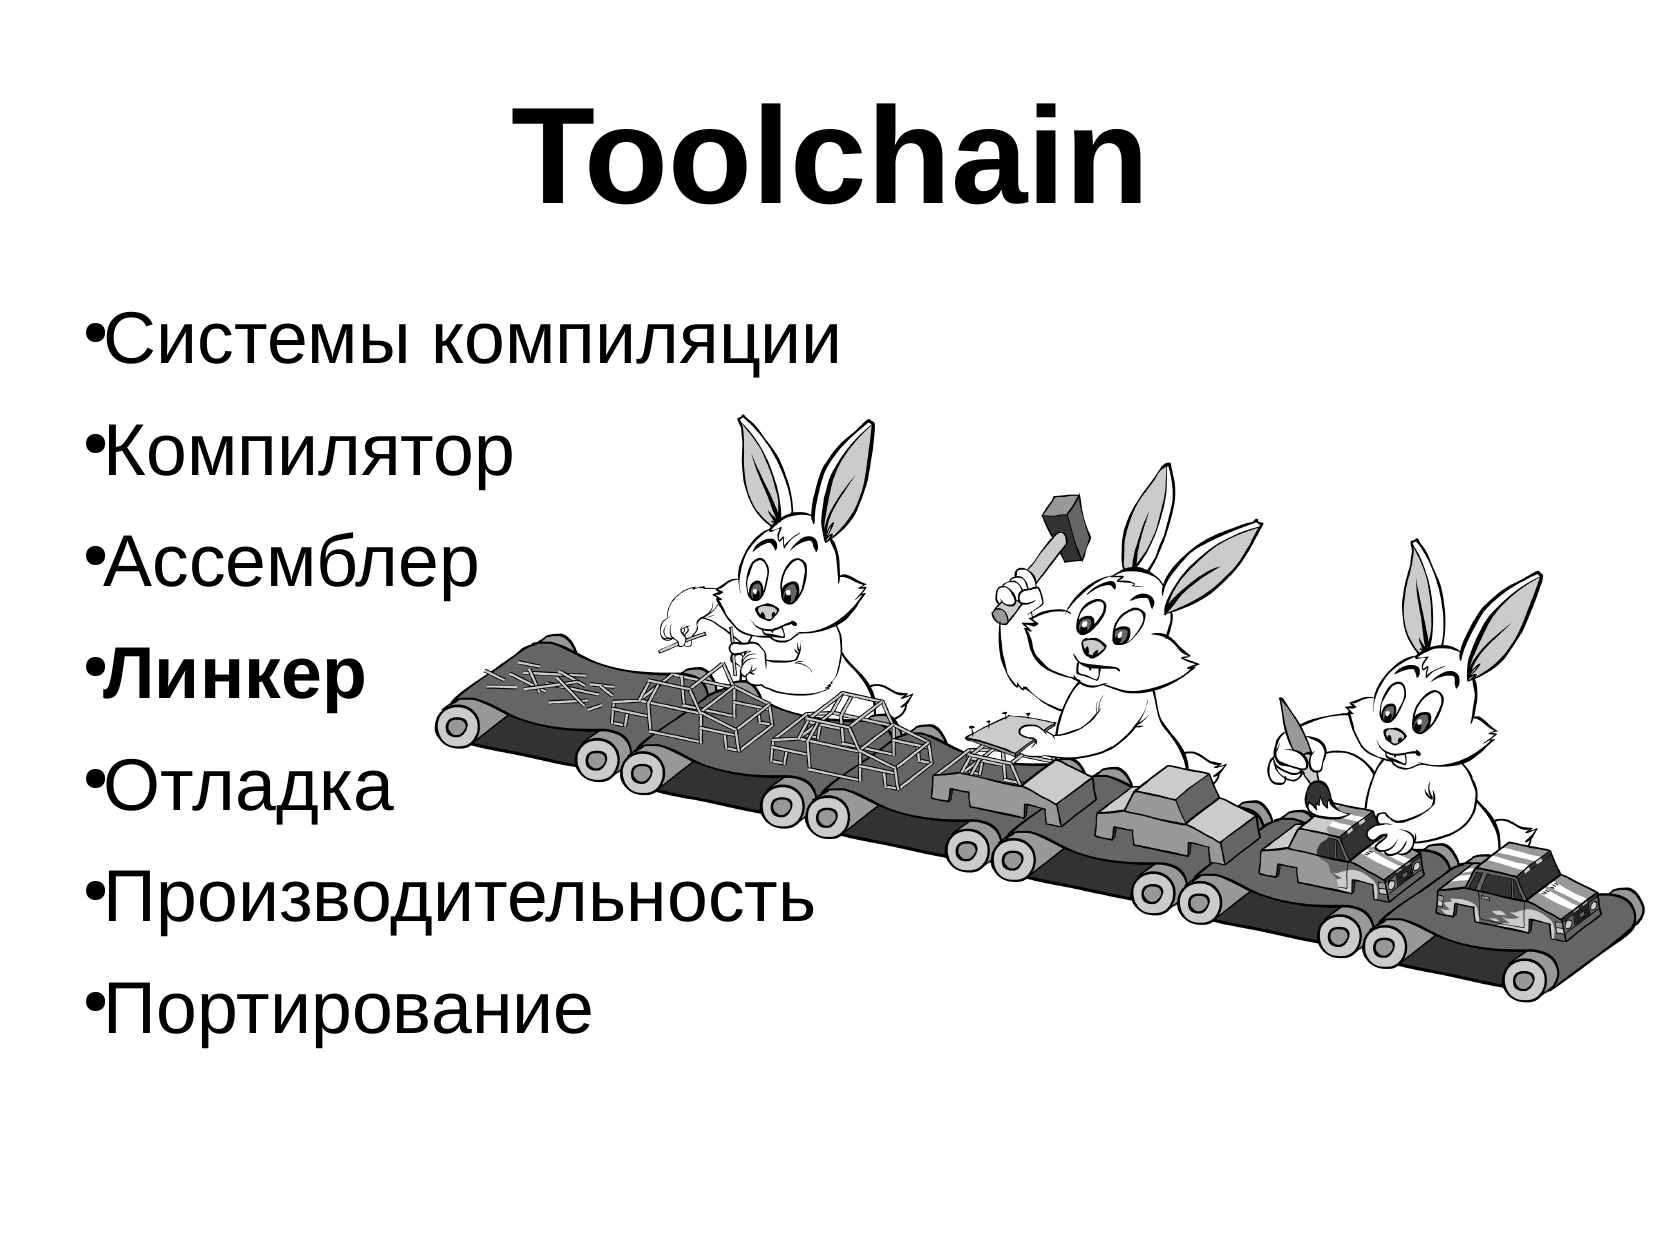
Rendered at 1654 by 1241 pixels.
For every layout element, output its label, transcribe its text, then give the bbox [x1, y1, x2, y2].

list Системы компиляции Компилятор Ассемблер Линкер Отладка Производительность Портирование [82, 290, 1571, 1051]
title Toolchain [86, 45, 1576, 253]
picture [428, 290, 1654, 1085]
